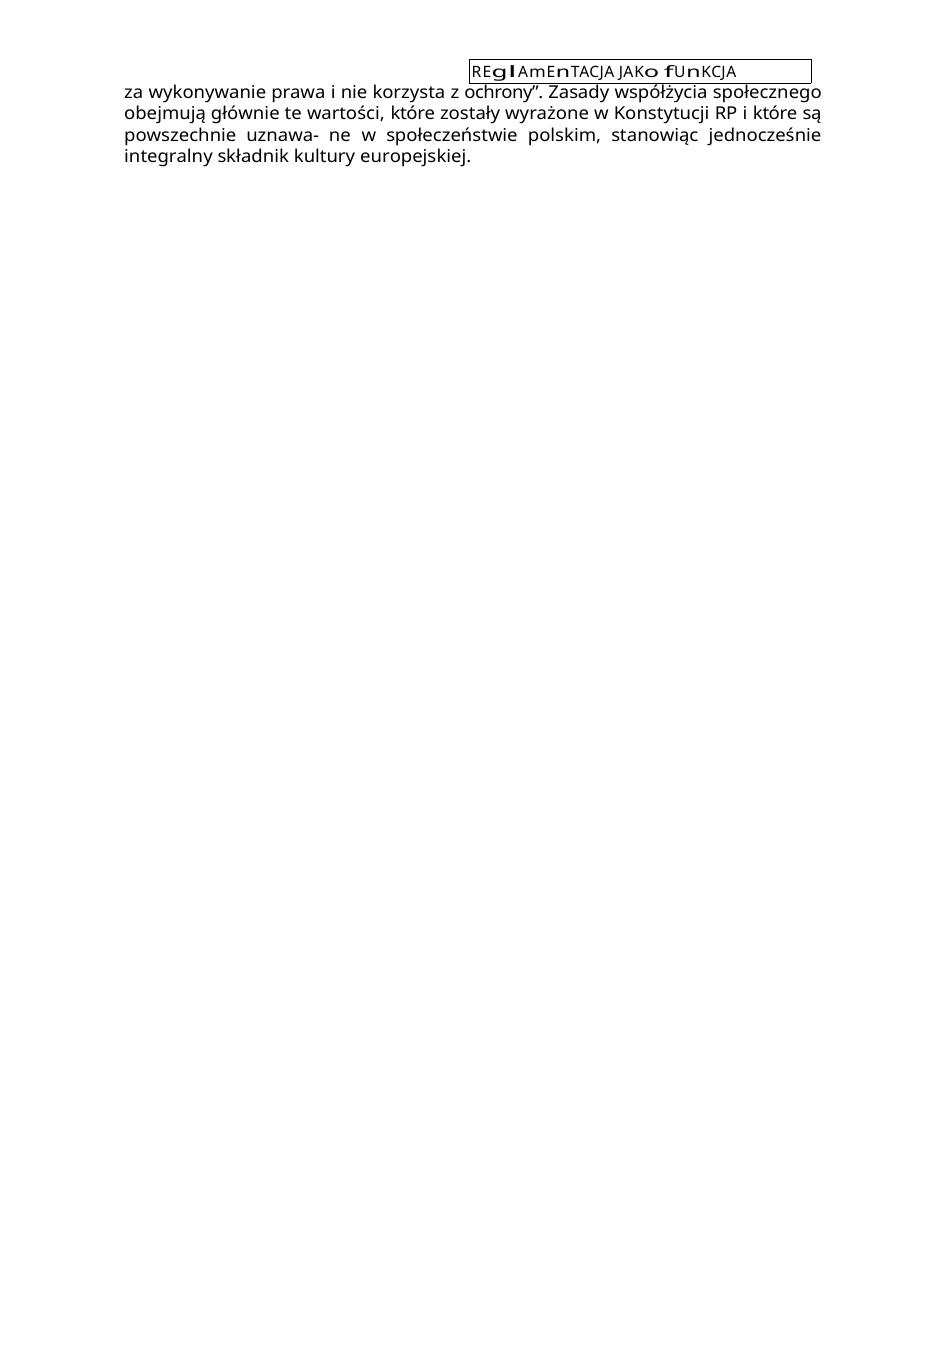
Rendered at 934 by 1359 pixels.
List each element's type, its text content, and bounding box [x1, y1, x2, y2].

text za wykonywanie prawa i nie korzysta z ochrony”. Zasady współżycia społecznego obejmują głównie te wartości, które zostały wyrażone w Konstytucji RP i które są powszechnie uznawa- ne w społeczeństwie polskim, stanowiąc jednocześnie integralny składnik kultury europejskiej. [124, 81, 821, 167]
